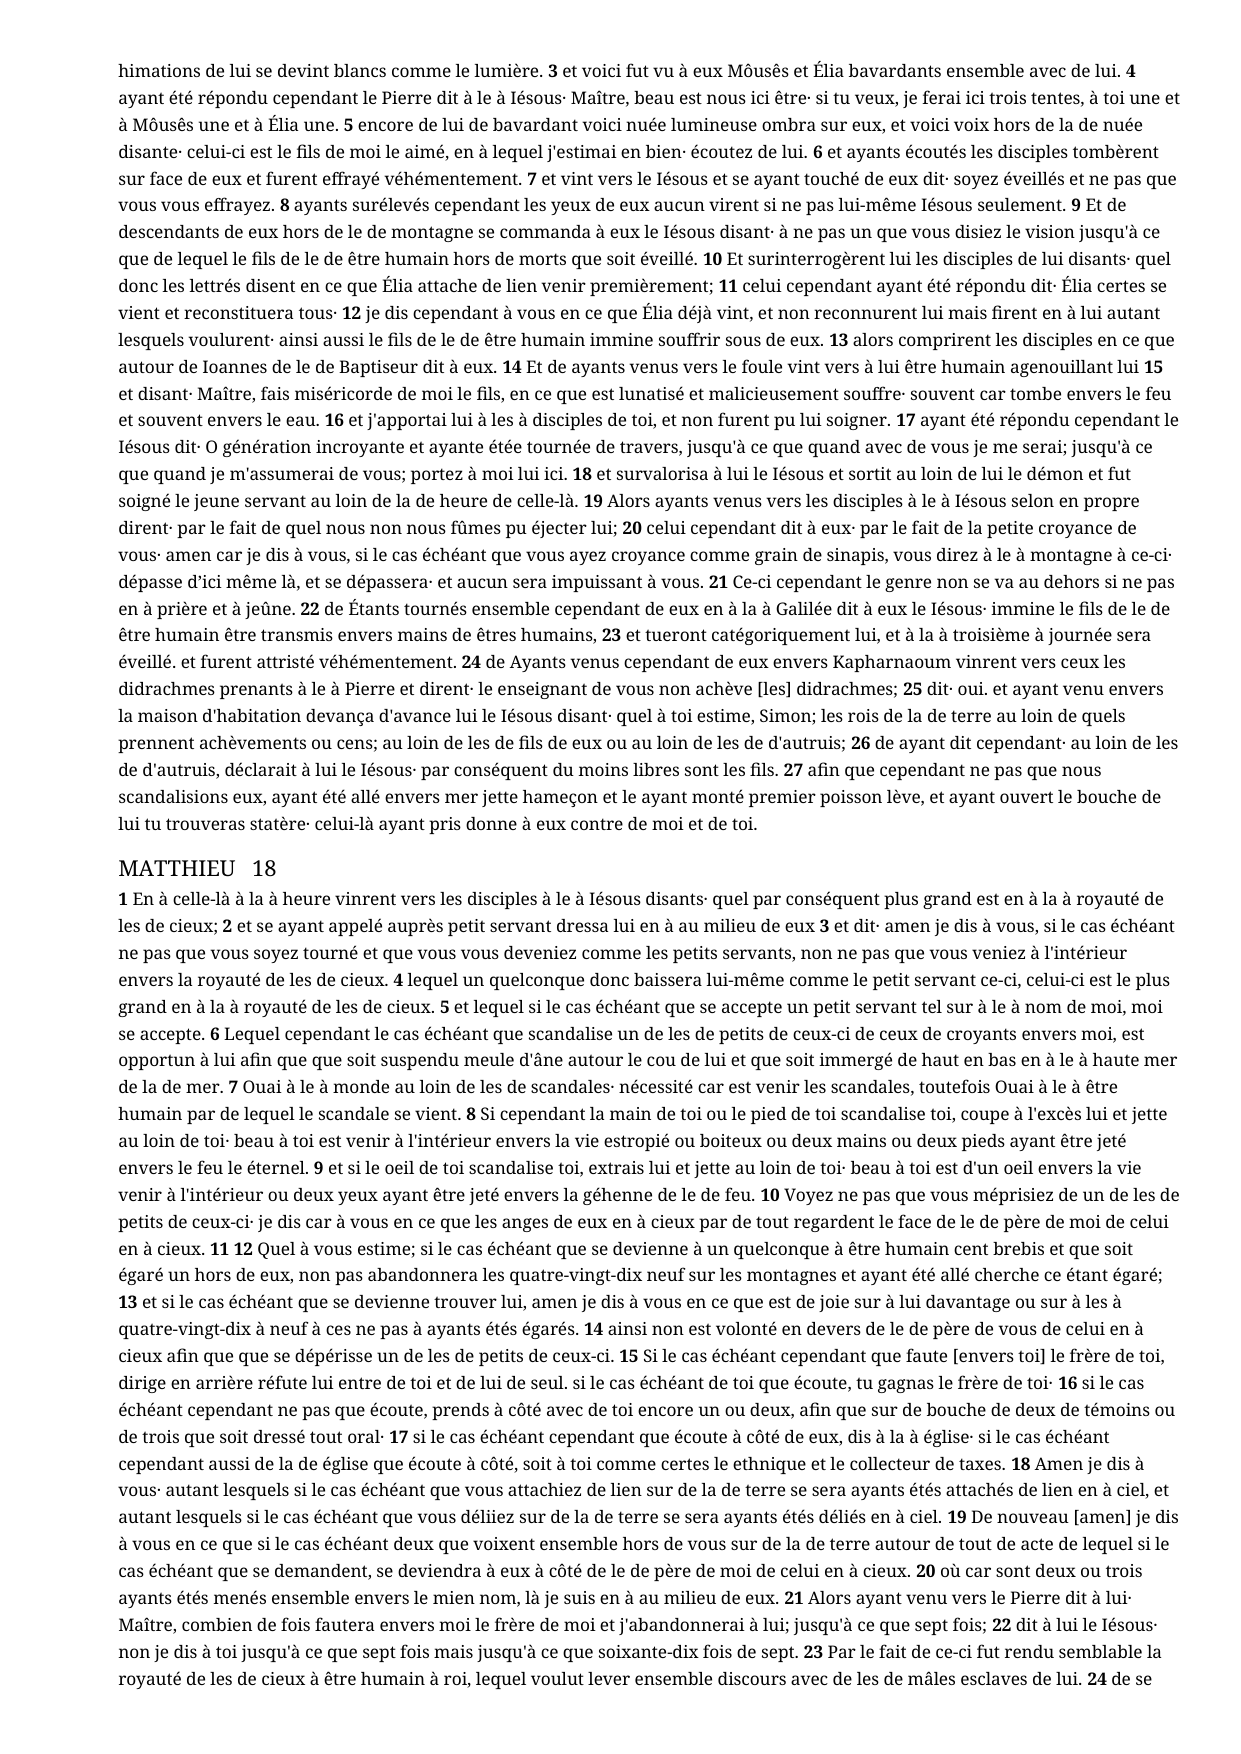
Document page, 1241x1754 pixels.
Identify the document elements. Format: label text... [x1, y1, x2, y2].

text 1 En à celle-là à la à heure vinrent vers les disciples à le à Iésous disants· quel par conséquent plus grand est en à la à royauté de les de cieux; 2 et se ayant appelé auprès petit servant dressa lui en à au milieu de eux 3 et dit· amen je dis à vous, si le cas échéant ne pas que vous soyez tourné et que vous vous deveniez comme les petits servants, non ne pas que vous veniez à l'intérieur envers la royauté de les de cieux. 4 lequel un quelconque donc baissera lui-même comme le petit servant ce-ci, celui-ci est le plus grand en à la à royauté de les de cieux. 5 et lequel si le cas échéant que se accepte un petit servant tel sur à le à nom de moi, moi se accepte. 6 Lequel cependant le cas échéant que scandalise un de les de petits de ceux-ci de ceux de croyants envers moi, est opportun à lui afin que que soit suspendu meule d'âne autour le cou de lui et que soit immergé de haut en bas en à le à haute mer de la de mer. 7 Ouai à le à monde au loin de les de scandales· nécessité car est venir les scandales, toutefois Ouai à le à être humain par de lequel le scandale se vient. 8 Si cependant la main de toi ou le pied de toi scandalise toi, coupe à l'excès lui et jette au loin de toi· beau à toi est venir à l'intérieur envers la vie estropié ou boiteux ou deux mains ou deux pieds ayant être jeté envers le feu le éternel. 9 et si le oeil de toi scandalise toi, extrais lui et jette au loin de toi· beau à toi est d'un oeil envers la vie venir à l'intérieur ou deux yeux ayant être jeté envers la géhenne de le de feu. 10 Voyez ne pas que vous méprisiez de un de les de petits de ceux-ci· je dis car à vous en ce que les anges de eux en à cieux par de tout regardent le face de le de père de moi de celui en à cieux. 11 12 Quel à vous estime; si le cas échéant que se devienne à un quelconque à être humain cent brebis et que soit égaré un hors de eux, non pas abandonnera les quatre-vingt-dix neuf sur les montagnes et ayant été allé cherche ce étant égaré; 13 et si le cas échéant que se devienne trouver lui, amen je dis à vous en ce que est de joie sur à lui davantage ou sur à les à quatre-vingt-dix à neuf à ces ne pas à ayants étés égarés. 14 ainsi non est volonté en devers de le de père de vous de celui en à cieux afin que que se dépérisse un de les de petits de ceux-ci. 15 Si le cas échéant cependant que faute [envers toi] le frère de toi, dirige en arrière réfute lui entre de toi et de lui de seul. si le cas échéant de toi que écoute, tu gagnas le frère de toi· 16 si le cas échéant cependant ne pas que écoute, prends à côté avec de toi encore un ou deux, afin que sur de bouche de deux de témoins ou de trois que soit dressé tout oral· 17 si le cas échéant cependant que écoute à côté de eux, dis à la à église· si le cas échéant cependant aussi de la de église que écoute à côté, soit à toi comme certes le ethnique et le collecteur de taxes. 18 Amen je dis à vous· autant lesquels si le cas échéant que vous attachiez de lien sur de la de terre se sera ayants étés attachés de lien en à ciel, et autant lesquels si le cas échéant que vous déliiez sur de la de terre se sera ayants étés déliés en à ciel. 19 De nouveau [amen] je dis à vous en ce que si le cas échéant deux que voixent ensemble hors de vous sur de la de terre autour de tout de acte de lequel si le cas échéant que se demandent, se deviendra à eux à côté de le de père de moi de celui en à cieux. 20 où car sont deux ou trois ayants étés menés ensemble envers le mien nom, là je suis en à au milieu de eux. 21 Alors ayant venu vers le Pierre dit à lui· Maître, combien de fois fautera envers moi le frère de moi et j'abandonnerai à lui; jusqu'à ce que sept fois; 22 dit à lui le Iésous· non je dis à toi jusqu'à ce que sept fois mais jusqu'à ce que soixante-dix fois de sept. 23 Par le fait de ce-ci fut rendu semblable la royauté de les de cieux à être humain à roi, lequel voulut lever ensemble discours avec de les de mâles esclaves de lui. 24 de se [118, 887, 1181, 1690]
text MATTHIEU 18 [118, 853, 1181, 883]
text himations de lui se devint blancs comme le lumière. 3 et voici fut vu à eux Môusês et Élia bavardants ensemble avec de lui. 4 ayant été répondu cependant le Pierre dit à le à Iésous· Maître, beau est nous ici être· si tu veux, je ferai ici trois tentes, à toi une et à Môusês une et à Élia une. 5 encore de lui de bavardant voici nuée lumineuse ombra sur eux, et voici voix hors de la de nuée disante· celui-ci est le fils de moi le aimé, en à lequel j'estimai en bien· écoutez de lui. 6 et ayants écoutés les disciples tombèrent sur face de eux et furent effrayé véhémentement. 7 et vint vers le Iésous et se ayant touché de eux dit· soyez éveillés et ne pas que vous vous effrayez. 8 ayants surélevés cependant les yeux de eux aucun virent si ne pas lui-même Iésous seulement. 9 Et de descendants de eux hors de le de montagne se commanda à eux le Iésous disant· à ne pas un que vous disiez le vision jusqu'à ce que de lequel le fils de le de être humain hors de morts que soit éveillé. 10 Et surinterrogèrent lui les disciples de lui disants· quel donc les lettrés disent en ce que Élia attache de lien venir premièrement; 11 celui cependant ayant été répondu dit· Élia certes se vient et reconstituera tous· 12 je dis cependant à vous en ce que Élia déjà vint, et non reconnurent lui mais firent en à lui autant lesquels voulurent· ainsi aussi le fils de le de être humain immine souffrir sous de eux. 13 alors comprirent les disciples en ce que autour de Ioannes de le de Baptiseur dit à eux. 14 Et de ayants venus vers le foule vint vers à lui être humain agenouillant lui 15 et disant· Maître, fais miséricorde de moi le fils, en ce que est lunatisé et malicieusement souffre· souvent car tombe envers le feu et souvent envers le eau. 16 et j'apportai lui à les à disciples de toi, et non furent pu lui soigner. 17 ayant été répondu cependant le Iésous dit· O génération incroyante et ayante étée tournée de travers, jusqu'à ce que quand avec de vous je me serai; jusqu'à ce que quand je m'assumerai de vous; portez à moi lui ici. 18 et survalorisa à lui le Iésous et sortit au loin de lui le démon et fut soigné le jeune servant au loin de la de heure de celle-là. 19 Alors ayants venus vers les disciples à le à Iésous selon en propre dirent· par le fait de quel nous non nous fûmes pu éjecter lui; 20 celui cependant dit à eux· par le fait de la petite croyance de vous· amen car je dis à vous, si le cas échéant que vous ayez croyance comme grain de sinapis, vous direz à le à montagne à ce-ci· dépasse d’ici même là, et se dépassera· et aucun sera impuissant à vous. 21 Ce-ci cependant le genre non se va au dehors si ne pas en à prière et à jeûne. 22 de Étants tournés ensemble cependant de eux en à la à Galilée dit à eux le Iésous· immine le fils de le de être humain être transmis envers mains de êtres humains, 23 et tueront catégoriquement lui, et à la à troisième à journée sera éveillé. et furent attristé véhémentement. 24 de Ayants venus cependant de eux envers Kapharnaoum vinrent vers ceux les didrachmes prenants à le à Pierre et dirent· le enseignant de vous non achève [les] didrachmes; 25 dit· oui. et ayant venu envers la maison d'habitation devança d'avance lui le Iésous disant· quel à toi estime, Simon; les rois de la de terre au loin de quels prennent achèvements ou cens; au loin de les de fils de eux ou au loin de les de d'autruis; 26 de ayant dit cependant· au loin de les de d'autruis, déclarait à lui le Iésous· par conséquent du moins libres sont les fils. 27 afin que cependant ne pas que nous scandalisions eux, ayant été allé envers mer jette hameçon et le ayant monté premier poisson lève, et ayant ouvert le bouche de lui tu trouveras statère· celui-là ayant pris donne à eux contre de moi et de toi. [118, 59, 1181, 835]
